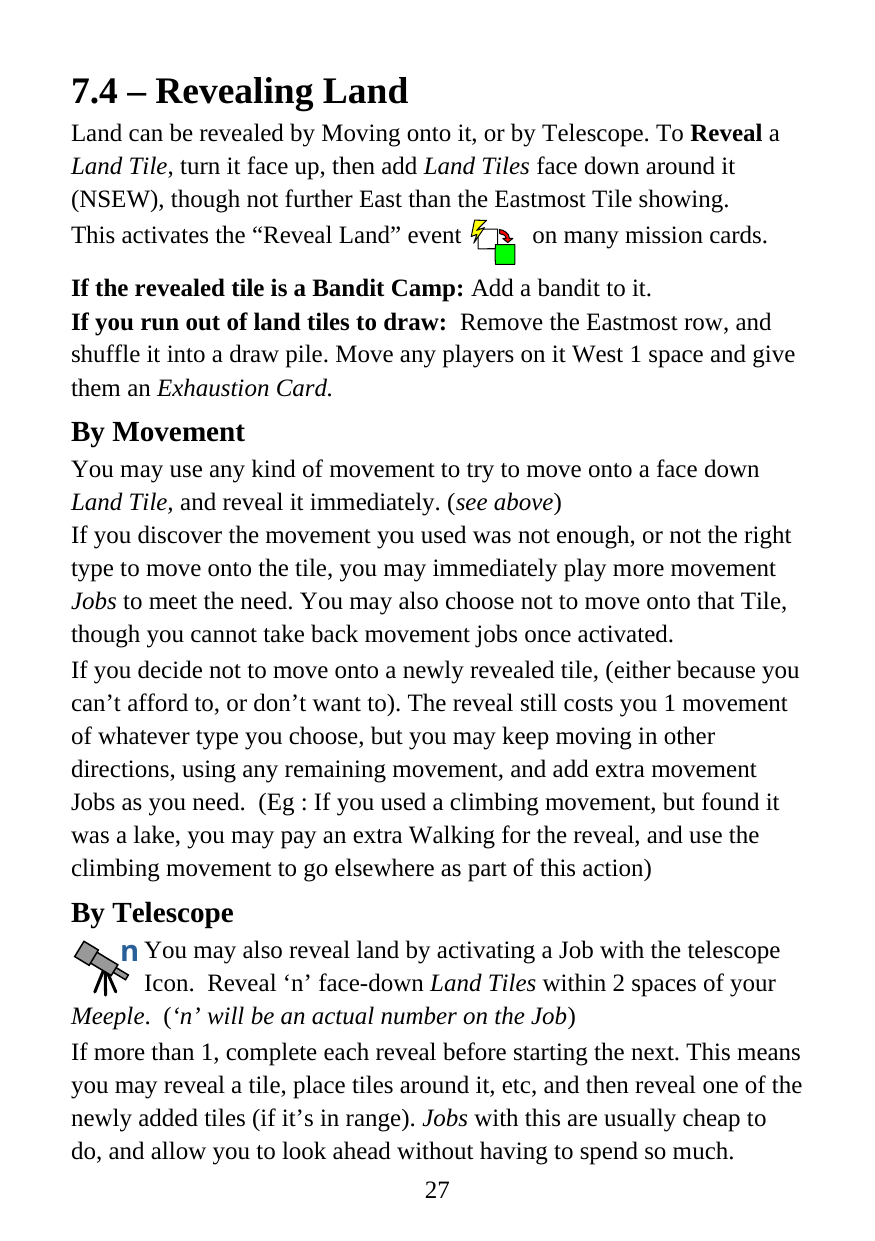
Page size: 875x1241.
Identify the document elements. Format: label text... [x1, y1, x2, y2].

text If you discover the movement you used was not enough, or not the right type to move onto the tile, you may immediately play more movement Jobs to meet the need. You may also choose not to move onto that Tile, though you cannot take back movement jobs once activated. [71, 520, 803, 648]
text You may also reveal land by activating a Job with the telescope Icon. Reveal ‘n’ face-down Land Tiles within 2 spaces of your Meeple. (‘n’ will be an actual number on the Job) [71, 935, 803, 1030]
text Land can be revealed by Moving onto it, or by Telescope. To Reveal a Land Tile, turn it face up, then add Land Tiles face down around it (NSEW), though not further East than the Eastmost Tile showing. [71, 118, 803, 212]
text If the revealed tile is a Bandit Camp: Add a bandit to it. [71, 273, 803, 302]
text If you decide not to move onto a newly revealed tile, (either because you can’t afford to, or don’t want to). The reveal still costs you 1 movement of whatever type you choose, but you may keep moving in other directions, using any remaining movement, and add extra movement Jobs as you need. (Eg : If you used a climbing movement, but found it was a lake, you may pay an extra Walking for the reveal, and use the climbing movement to go elsewhere as part of this action) [71, 655, 803, 882]
text This activates the “Reveal Land” event on many mission cards. [71, 217, 803, 269]
text If more than 1, complete each reveal before starting the next. This means you may reveal a tile, place tiles around it, etc, and then reveal one of the newly added tiles (if it’s in range). Jobs with this are usually cheap to do, and allow you to look ahead without having to spend so much. [71, 1037, 803, 1165]
subtitle 7.4 – Revealing Land [71, 68, 803, 111]
text If you run out of land tiles to draw: Remove the Eastmost row, and shuffle it into a draw pile. Move any players on it West 1 space and give them an Exhaustion Card. [71, 307, 803, 401]
subtitle By Telescope [71, 895, 803, 928]
text You may use any kind of movement to try to move onto a face down Land Tile, and reveal it immediately. (see above) [71, 454, 803, 516]
subtitle By Movement [71, 414, 803, 448]
